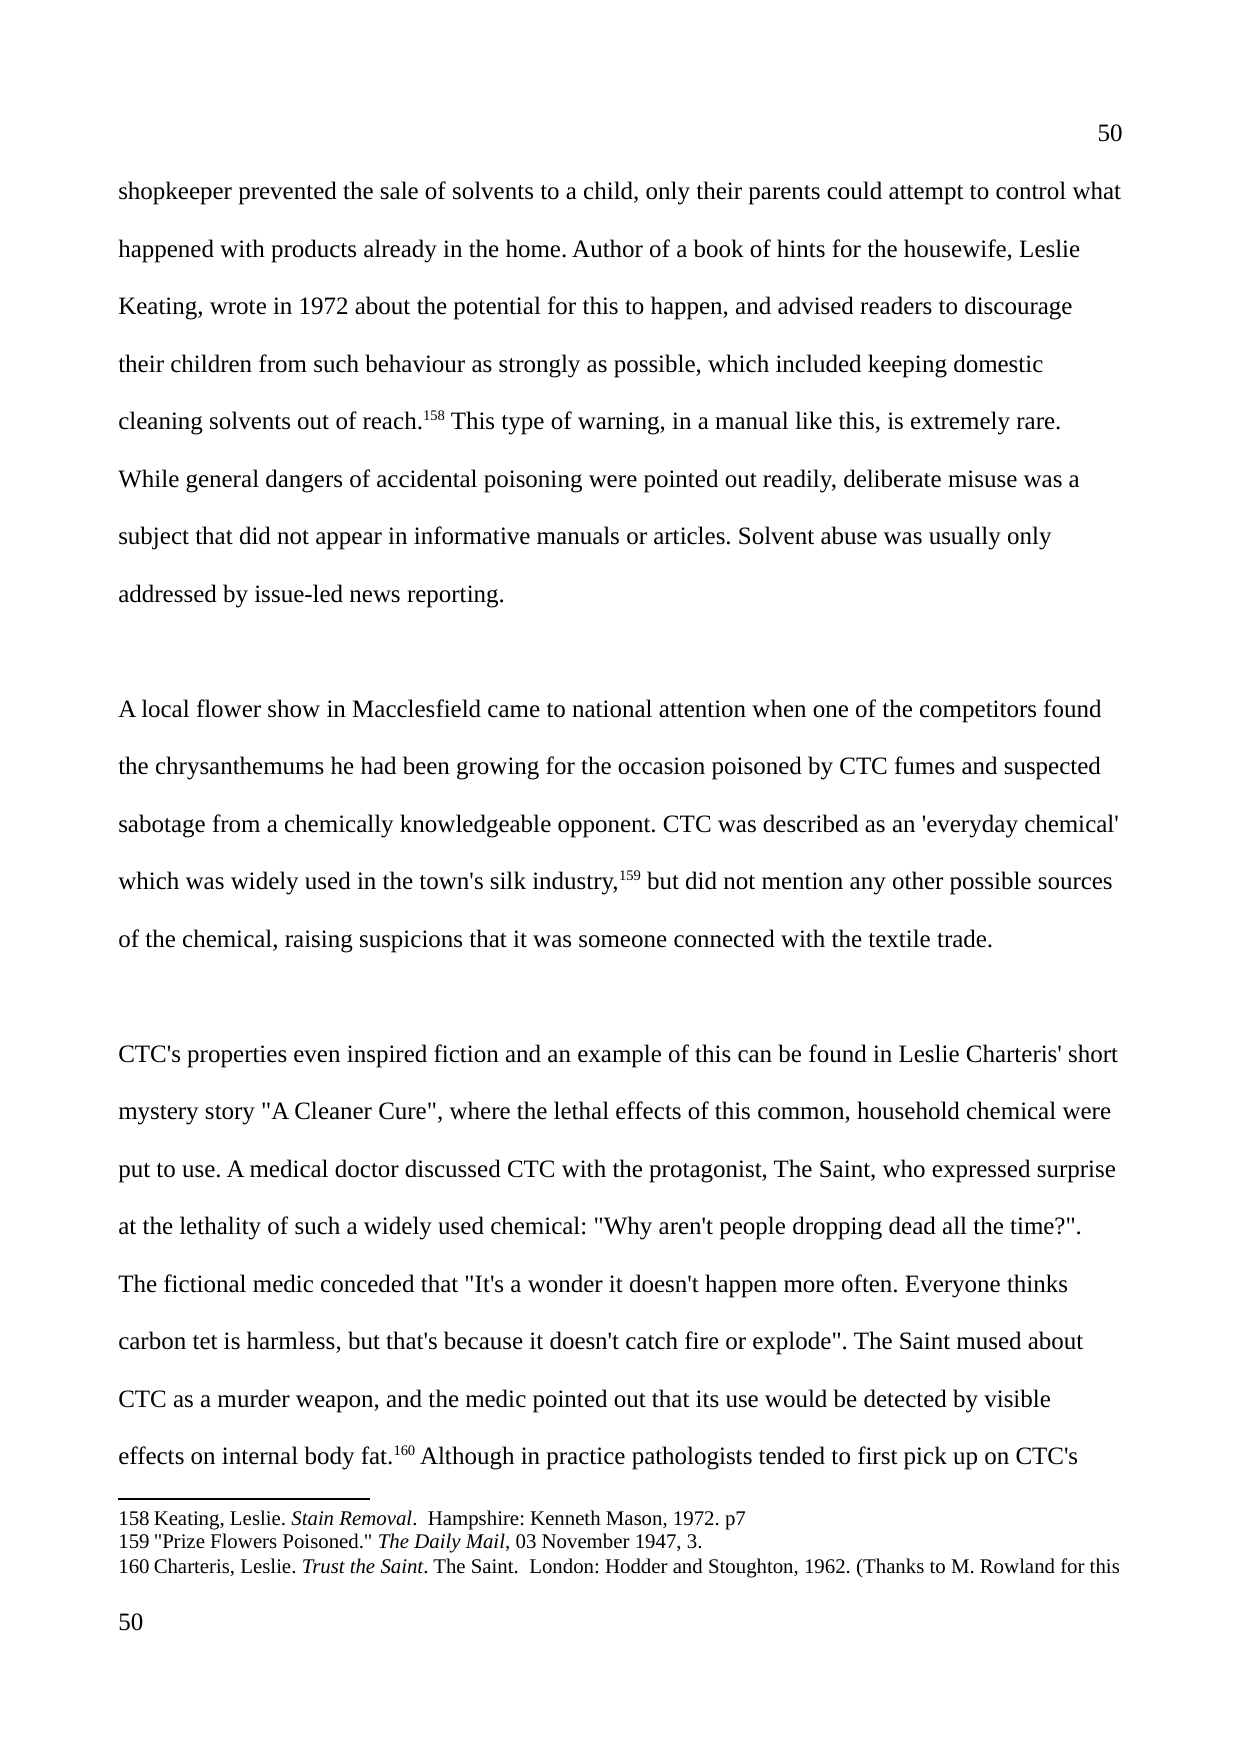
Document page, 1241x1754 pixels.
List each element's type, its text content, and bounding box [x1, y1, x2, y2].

text "Prize Flowers Poisoned." The Daily Mail, 03 November 1947, 3. [118, 1529, 1122, 1553]
text shopkeeper prevented the sale of solvents to a child, only their parents could attempt to control what happened with products already in the home. Author of a book of hints for the housewife, Leslie Keating, wrote in 1972 about the potential for this to happen, and advised readers to discourage their children from such behaviour as strongly as possible, which included keeping domestic cleaning solvents out of reach. This type of warning, in a manual like this, is extremely rare. While general dangers of accidental poisoning were pointed out readily, deliberate misuse was a subject that did not appear in informative manuals or articles. Solvent abuse was usually only addressed by issue-led news reporting. [118, 176, 1122, 608]
text CTC's properties even inspired fiction and an example of this can be found in Leslie Charteris' short mystery story "A Cleaner Cure", where the lethal effects of this common, household chemical were put to use. A medical doctor discussed CTC with the protagonist, The Saint, who expressed surprise at the lethality of such a widely used chemical: "Why aren't people dropping dead all the time?". The fictional medic conceded that "It's a wonder it doesn't happen more often. Everyone thinks carbon tet is harmless, but that's because it doesn't catch fire or explode". The Saint mused about CTC as a murder weapon, and the medic pointed out that its use would be detected by visible effects on internal body fat. Although in practice pathologists tended to first pick up on CTC's [118, 1039, 1122, 1470]
text Charteris, Leslie. Trust the Saint. The Saint. London: Hodder and Stoughton, 1962. (Thanks to M. Rowland for this [118, 1553, 1122, 1578]
text Keating, Leslie. Stain Removal. Hampshire: Kenneth Mason, 1972. p7 [118, 1505, 1122, 1529]
text A local flower show in Macclesfield came to national attention when one of the competitors found the chrysanthemums he had been growing for the occasion poisoned by CTC fumes and suspected sabotage from a chemically knowledgeable opponent. CTC was described as an 'everyday chemical' which was widely used in the town's silk industry, but did not mention any other possible sources of the chemical, raising suspicions that it was someone connected with the textile trade. [118, 694, 1122, 953]
